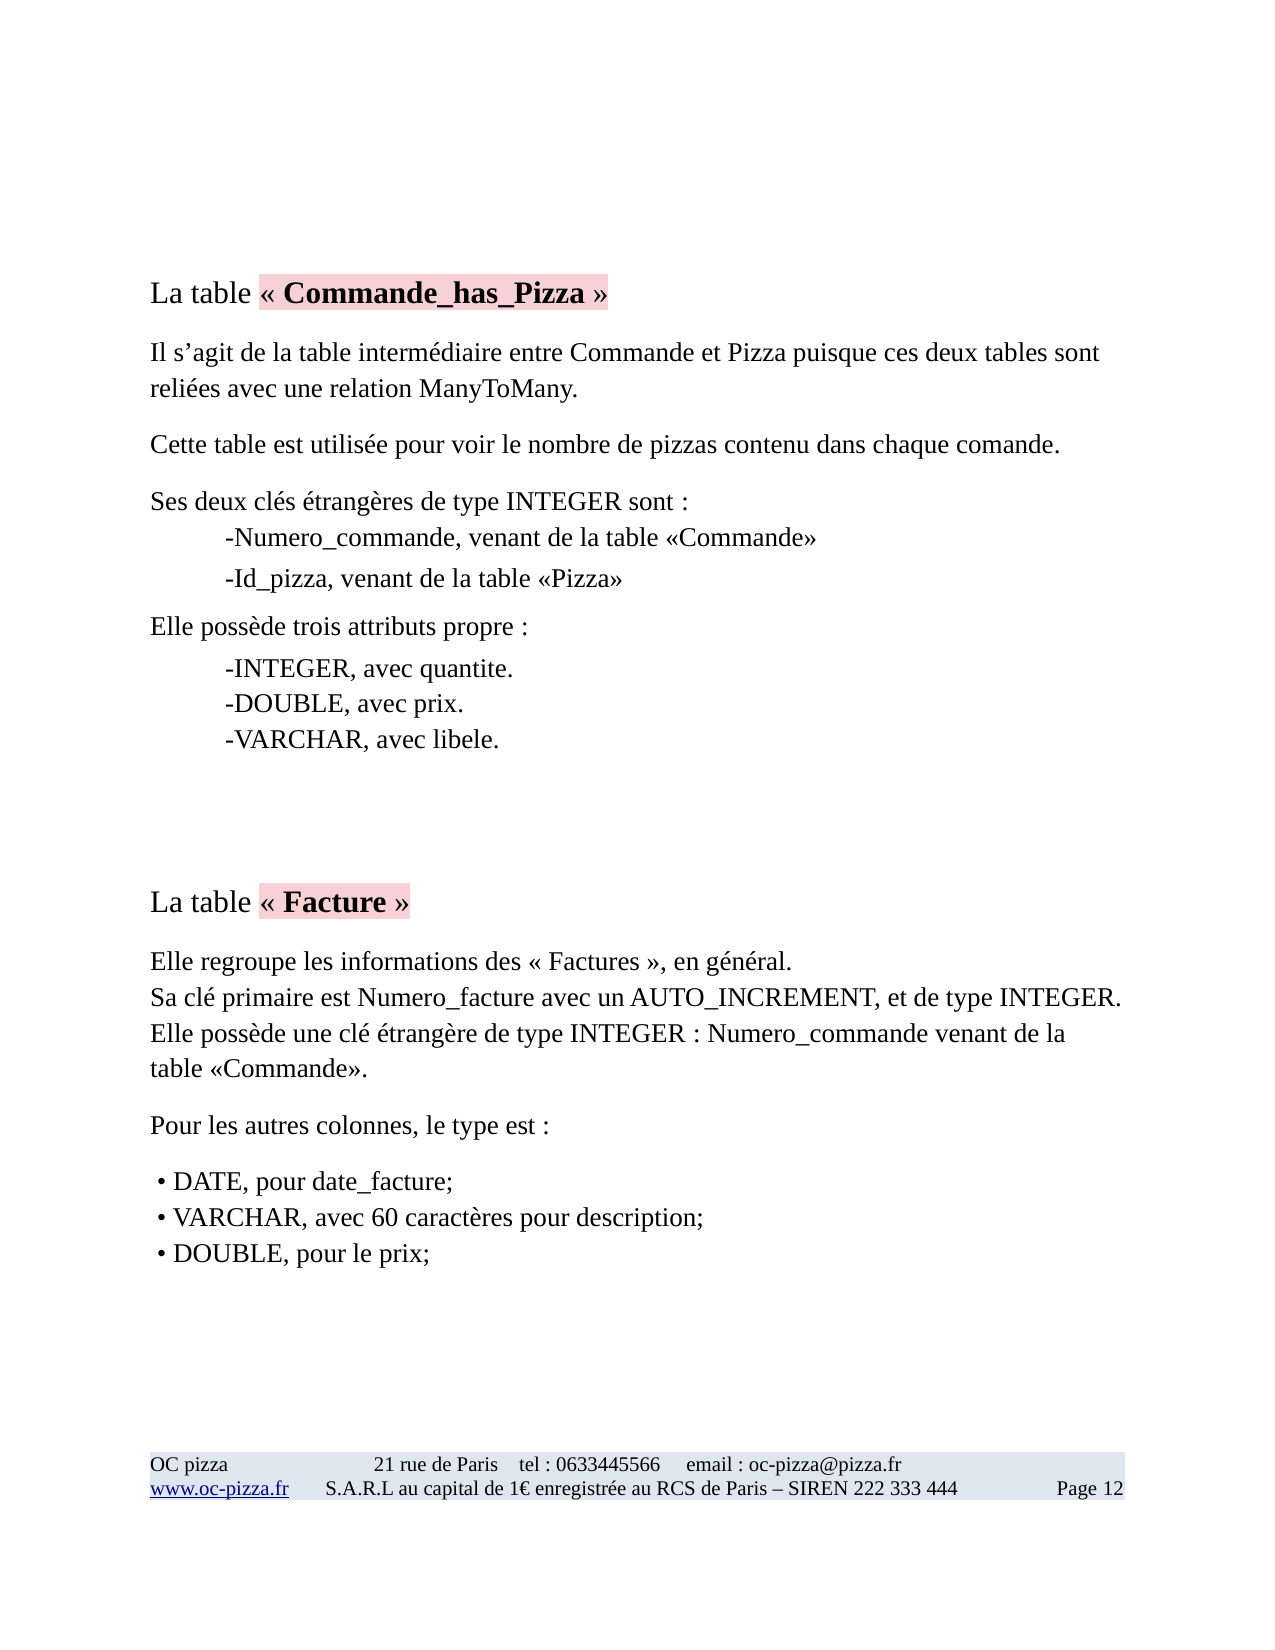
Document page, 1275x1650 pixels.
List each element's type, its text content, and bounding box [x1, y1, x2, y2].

text -Id_pizza, venant de la table «Pizza» [150, 562, 1125, 594]
text • DATE, pour date_facture; [150, 1166, 1125, 1197]
text La table « Facture » [150, 883, 1125, 919]
text • DOUBLE, pour le prix; [150, 1237, 1125, 1268]
text Elle possède trois attributs propre : [150, 610, 1125, 641]
text -VARCHAR, avec libele. [150, 723, 1125, 754]
text Cette table est utilisée pour voir le nombre de pizzas contenu dans chaque comande. [150, 428, 1125, 460]
text Elle regroupe les informations des « Factures », en général. [150, 945, 1125, 976]
text La table « Commande_has_Pizza » [150, 274, 1125, 310]
text Pour les autres colonnes, le type est : [150, 1109, 1125, 1140]
text Sa clé primaire est Numero_facture avec un AUTO_INCREMENT, et de type INTEGER. [150, 981, 1125, 1012]
text Il s’agit de la table intermédiaire entre Commande et Pizza puisque ces deux tables sont reliées avec une relation ManyToMany. [150, 336, 1125, 403]
text Elle possède une clé étrangère de type INTEGER : Numero_commande venant de la table «Commande». [150, 1017, 1125, 1083]
text -Numero_commande, venant de la table «Commande» [150, 521, 1125, 552]
text -INTEGER, avec quantite. [150, 652, 1125, 683]
text -DOUBLE, avec prix. [150, 687, 1125, 719]
text • VARCHAR, avec 60 caractères pour description; [150, 1201, 1125, 1232]
text Ses deux clés étrangères de type INTEGER sont : [150, 485, 1125, 516]
